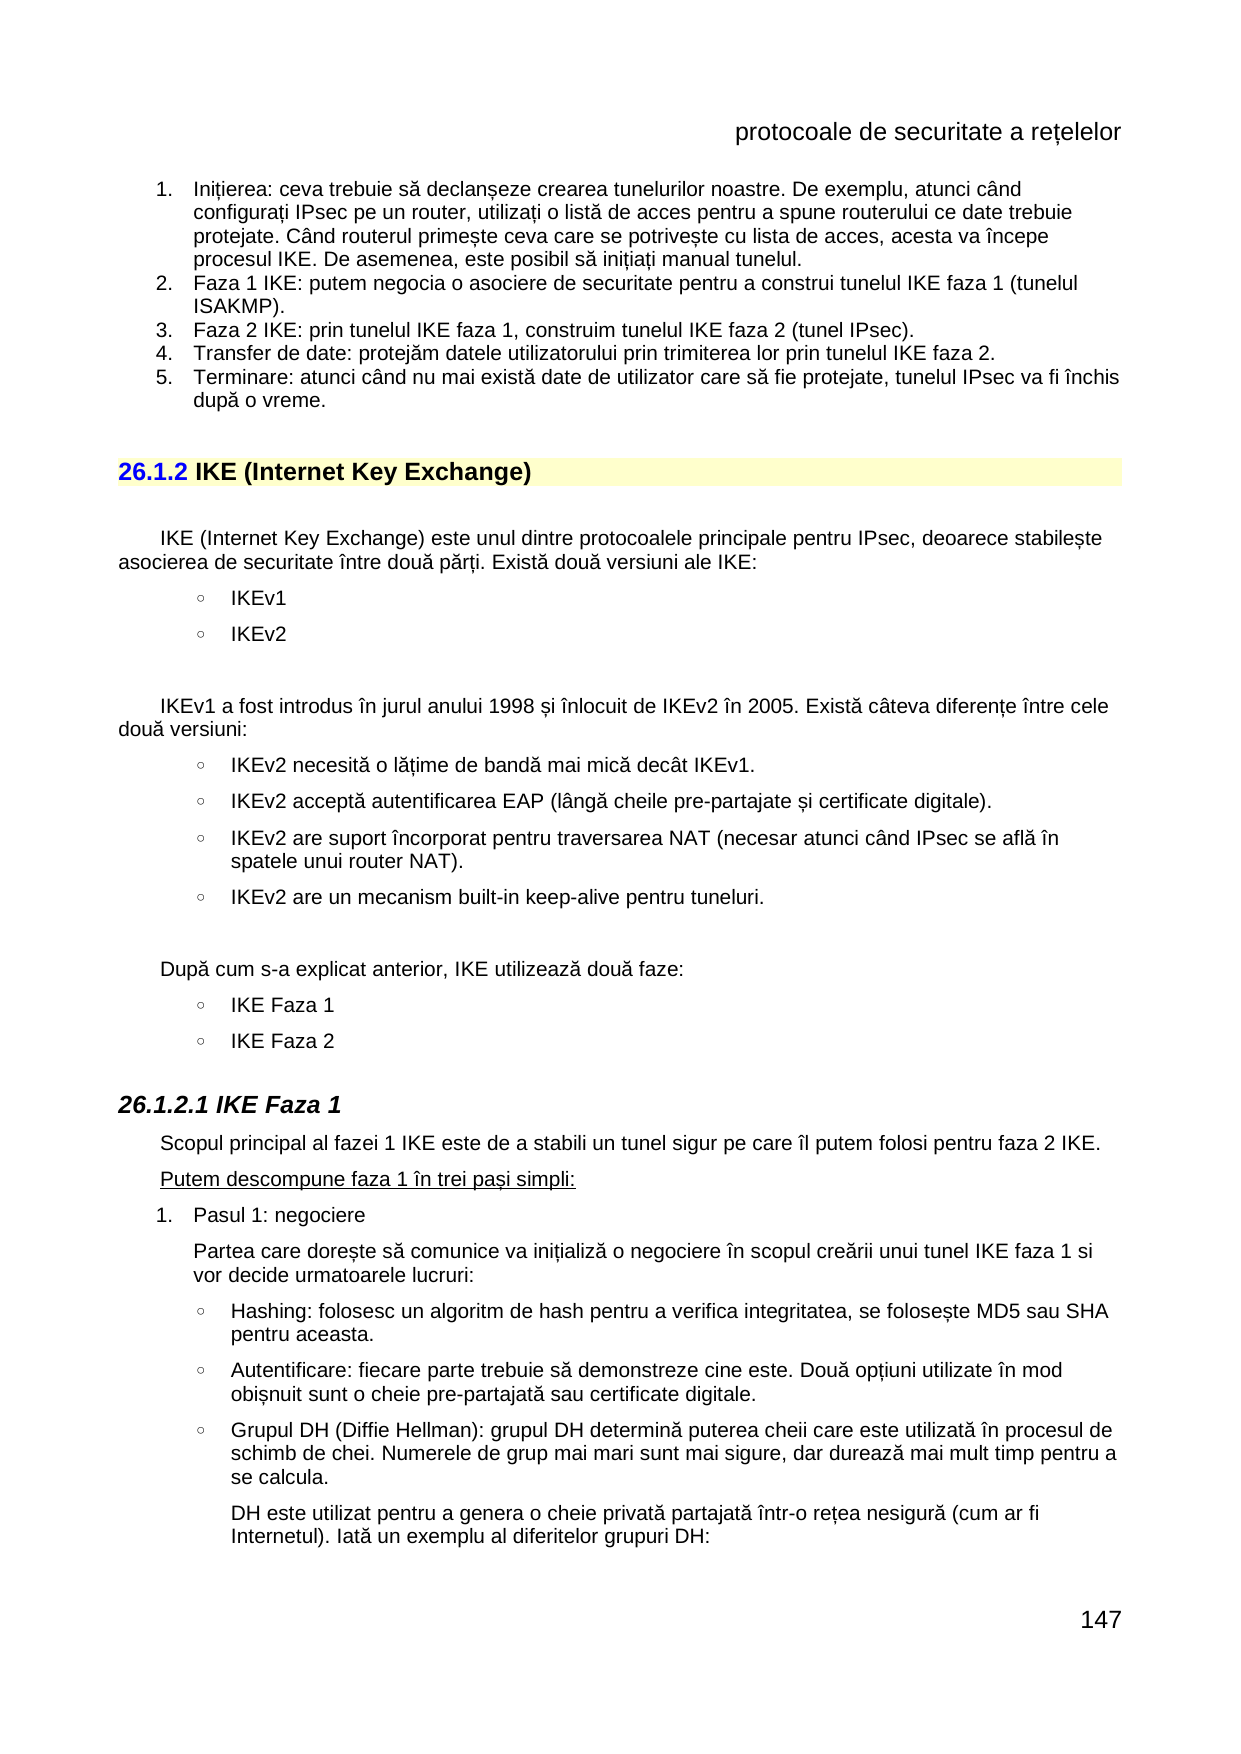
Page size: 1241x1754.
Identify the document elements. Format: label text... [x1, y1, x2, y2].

list Faza 1 IKE: putem negocia o asociere de securitate pentru a construi tunelul IKE faza 1 (tunelul ISAKMP). [156, 271, 1122, 318]
list IKE Faza 1 [193, 994, 1122, 1017]
list Hashing: folosesc un algoritm de hash pentru a verifica integritatea, se folosește MD5 sau SHA pentru aceasta. [193, 1299, 1122, 1346]
list Autentificare: fiecare parte trebuie să demonstreze cine este. Două opțiuni utilizate în mod obișnuit sunt o cheie pre-partajată sau certificate digitale. [193, 1359, 1122, 1406]
list Partea care dorește să comunice va inițializă o negociere în scopul creării unui tunel IKE faza 1 si vor decide urmatoarele lucruri: [156, 1239, 1122, 1287]
text IKEv1 a fost introdus în jurul anului 1998 și înlocuit de IKEv2 în 2005. Există câteva diferențe între cele două versiuni: [118, 694, 1122, 741]
text După cum s-a explicat anterior, IKE utilizează două faze: [118, 958, 1122, 981]
text IKE (Internet Key Exchange) este unul dintre protocoalele principale pentru IPsec, deoarece stabilește asocierea de securitate între două părți. Există două versiuni ale IKE: [118, 527, 1122, 574]
list DH este utilizat pentru a genera o cheie privată partajată într-o rețea nesigură (cum ar fi Internetul). Iată un exemplu al diferitelor grupuri DH: [193, 1501, 1122, 1548]
list Grupul DH (Diffie Hellman): grupul DH determină puterea cheii care este utilizată în procesul de schimb de chei. Numerele de grup mai mari sunt mai sigure, dar durează mai mult timp pentru a se calcula. [193, 1418, 1122, 1489]
list Inițierea: ceva trebuie să declanșeze crearea tunelurilor noastre. De exemplu, atunci când configurați IPsec pe un router, utilizați o listă de acces pentru a spune routerului ce date trebuie protejate. Când routerul primește ceva care se potrivește cu lista de acces, acesta va începe procesul IKE. De asemenea, este posibil să inițiați manual tunelul. [156, 177, 1122, 271]
text Putem descompune faza 1 în trei pași simpli: [118, 1167, 1122, 1191]
list IKEv2 [193, 622, 1122, 646]
subtitle IKE (Internet Key Exchange) [118, 458, 1122, 486]
list IKEv2 are un mecanism built-in keep-alive pentru tuneluri. [193, 886, 1122, 909]
text Scopul principal al fazei 1 IKE este de a stabili un tunel sigur pe care îl putem folosi pentru faza 2 IKE. [118, 1131, 1122, 1155]
subtitle IKE Faza 1 [118, 1091, 1122, 1119]
list Terminare: atunci când nu mai există date de utilizator care să fie protejate, tunelul IPsec va fi închis după o vreme. [156, 365, 1122, 412]
list Pasul 1: negociere [156, 1203, 1122, 1227]
list IKEv2 are suport încorporat pentru traversarea NAT (necesar atunci când IPsec se află în spatele unui router NAT). [193, 826, 1122, 873]
list Transfer de date: protejăm datele utilizatorului prin trimiterea lor prin tunelul IKE faza 2. [156, 342, 1122, 365]
list IKEv2 necesită o lățime de bandă mai mică decât IKEv1. [193, 754, 1122, 777]
list IKEv1 [193, 586, 1122, 610]
list Faza 2 IKE: prin tunelul IKE faza 1, construim tunelul IKE faza 2 (tunel IPsec). [156, 318, 1122, 342]
list IKEv2 acceptă autentificarea EAP (lângă cheile pre-partajate și certificate digitale). [193, 790, 1122, 813]
list IKE Faza 2 [193, 1030, 1122, 1053]
